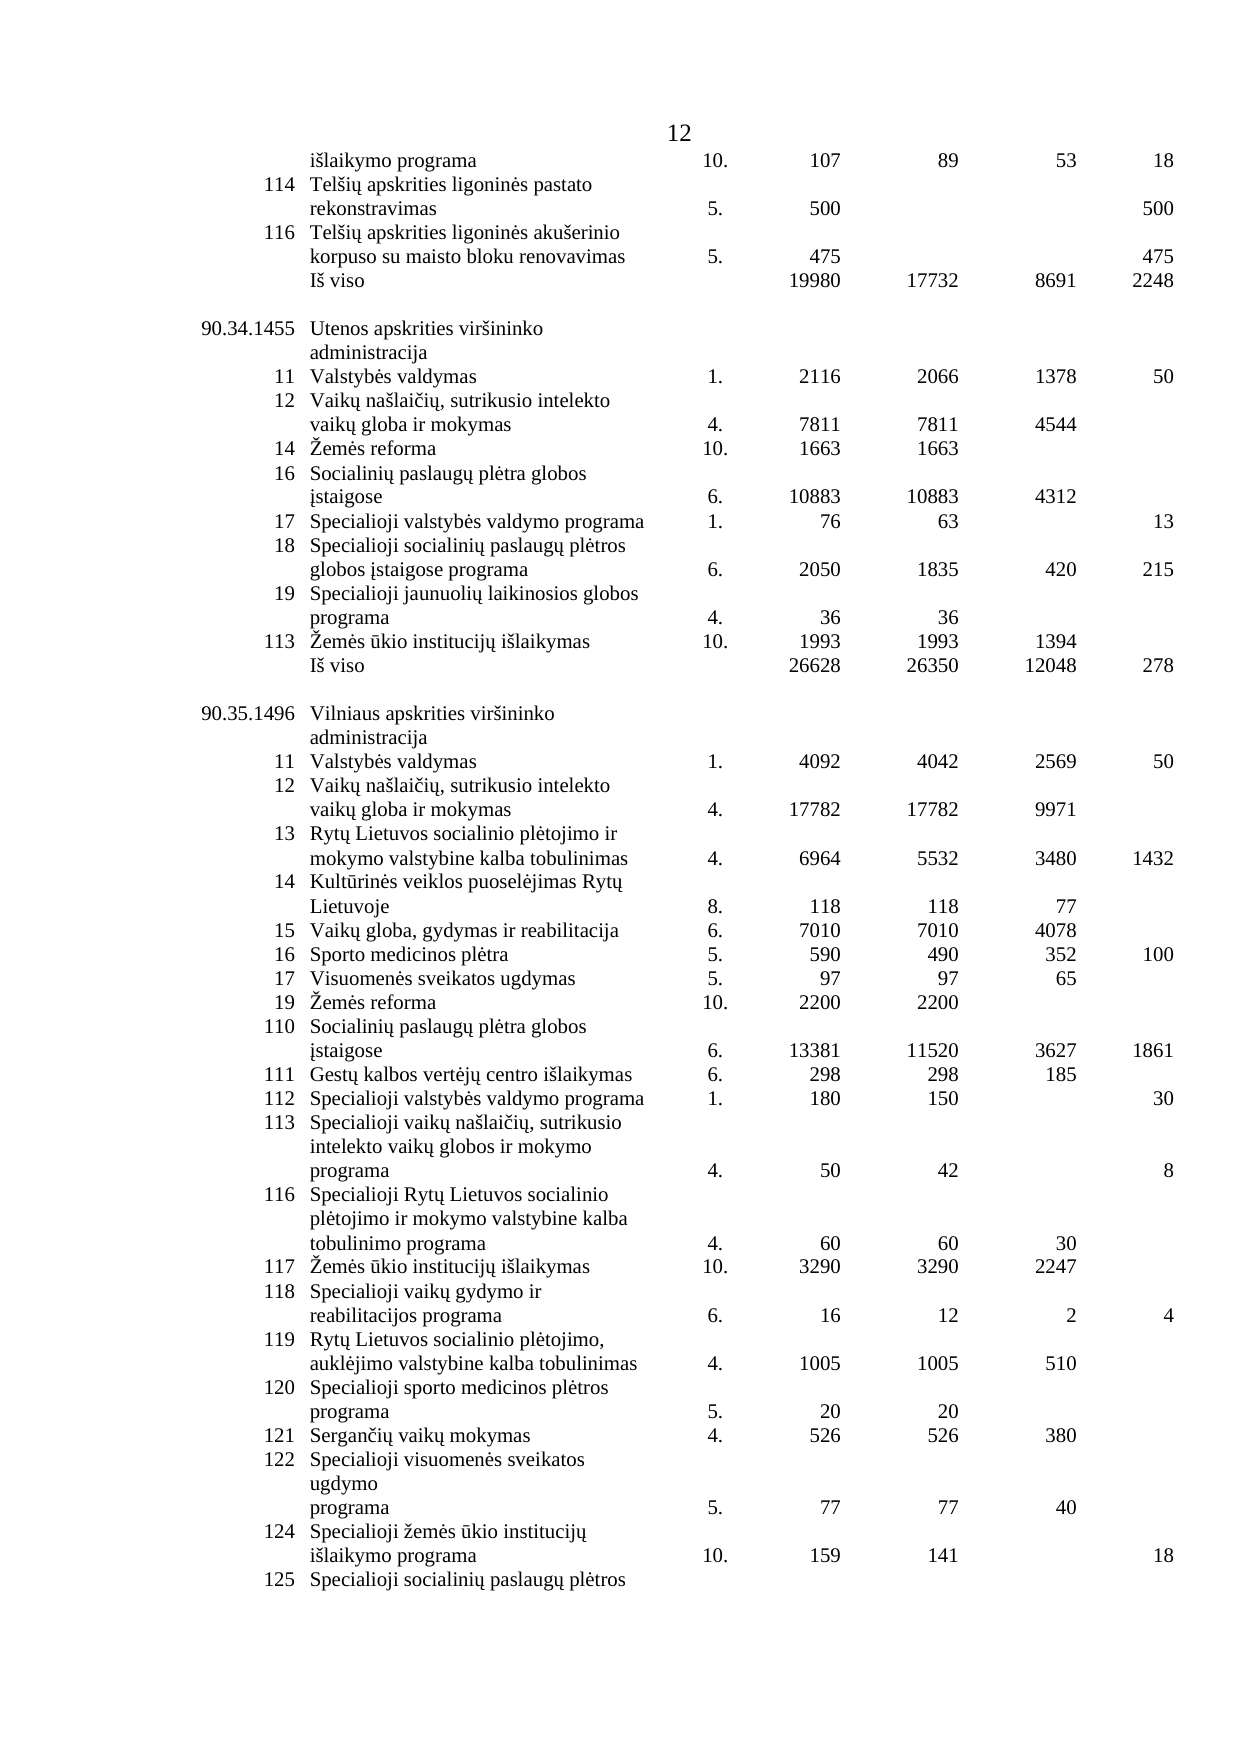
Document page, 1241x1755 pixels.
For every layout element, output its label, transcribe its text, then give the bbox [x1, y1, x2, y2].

table_cell 15 [177, 918, 302, 942]
table_cell [1084, 1110, 1181, 1134]
table_cell Sergančių vaikų mokymas [302, 1423, 666, 1447]
table_cell 9971 [966, 797, 1084, 821]
table_cell [1084, 797, 1181, 821]
table_cell [966, 1399, 1084, 1423]
table_cell Telšių apskrities ligoninės akušerinio [302, 220, 666, 244]
table_cell [177, 1495, 302, 1519]
table_cell [177, 1303, 302, 1327]
table_cell 6964 [764, 845, 848, 869]
table_cell [966, 1086, 1084, 1110]
table_cell [666, 581, 764, 605]
table_cell [302, 292, 666, 316]
table_cell [1084, 581, 1181, 605]
table_cell [177, 653, 302, 677]
table_cell [966, 436, 1084, 460]
table_cell [848, 701, 966, 725]
table_cell 590 [764, 942, 848, 966]
table_cell [764, 460, 848, 484]
table_cell 10. [666, 990, 764, 1014]
table_cell 77 [764, 1495, 848, 1519]
table_cell 2116 [764, 364, 848, 388]
table_cell [764, 821, 848, 845]
table_cell 118 [848, 894, 966, 918]
table_cell [966, 1182, 1084, 1206]
table_cell 2247 [966, 1255, 1084, 1278]
table_cell 185 [966, 1062, 1084, 1086]
table_cell 16 [177, 460, 302, 484]
table_cell 40 [966, 1495, 1084, 1519]
table_cell 50 [1084, 364, 1181, 388]
table_cell [1084, 533, 1181, 557]
table_cell [848, 725, 966, 749]
table_cell 122 [177, 1447, 302, 1495]
table_cell 6. [666, 485, 764, 508]
table_cell 50 [1084, 749, 1181, 773]
table_cell [1084, 1567, 1181, 1591]
table_cell 7010 [764, 918, 848, 942]
table_cell [177, 412, 302, 436]
table_cell 42 [848, 1158, 966, 1182]
table_cell 510 [966, 1351, 1084, 1375]
table_cell [177, 244, 302, 268]
table_cell 526 [848, 1423, 966, 1447]
table_cell [1084, 677, 1181, 701]
table_cell [764, 1279, 848, 1303]
table_cell [764, 725, 848, 749]
table_cell Gestų kalbos vertėjų centro išlaikymas [302, 1062, 666, 1086]
table_cell [666, 1134, 764, 1158]
table_cell 20 [848, 1399, 966, 1423]
table_cell [666, 1567, 764, 1591]
table_cell [177, 1399, 302, 1423]
table_cell [764, 340, 848, 364]
table_cell [1084, 292, 1181, 316]
table_cell [666, 677, 764, 701]
table_cell 2200 [848, 990, 966, 1014]
table_cell 6. [666, 1062, 764, 1086]
table_cell 11 [177, 364, 302, 388]
table_cell 4. [666, 797, 764, 821]
table_cell Specialioji jaunuolių laikinosios globos [302, 581, 666, 605]
table_cell išlaikymo programa [302, 148, 666, 172]
table_cell 100 [1084, 942, 1181, 966]
table_cell 298 [764, 1062, 848, 1086]
table_cell 6. [666, 918, 764, 942]
table_cell įstaigose [302, 485, 666, 508]
table_cell [1084, 966, 1181, 990]
table_cell [848, 340, 966, 364]
table_cell [764, 1206, 848, 1230]
table_cell 16 [764, 1303, 848, 1327]
table_cell [848, 773, 966, 797]
table_cell [966, 388, 1084, 412]
table_cell 1. [666, 1086, 764, 1110]
table_cell 30 [966, 1230, 1084, 1254]
table_cell 112 [177, 1086, 302, 1110]
table_cell 113 [177, 629, 302, 653]
table_cell [848, 1110, 966, 1134]
table_cell [177, 1134, 302, 1158]
table_cell [1084, 894, 1181, 918]
table_cell [1084, 1206, 1181, 1230]
table_cell [666, 388, 764, 412]
table_cell 5. [666, 942, 764, 966]
table_cell 53 [966, 148, 1084, 172]
table_cell 8 [1084, 1158, 1181, 1182]
table_cell 13 [177, 821, 302, 845]
table_cell Specialioji valstybės valdymo programa [302, 1086, 666, 1110]
table_cell 116 [177, 1182, 302, 1206]
table_cell 5. [666, 244, 764, 268]
table_cell Specialioji Rytų Lietuvos socialinio [302, 1182, 666, 1206]
table_cell [966, 821, 1084, 845]
table_cell [848, 1519, 966, 1543]
table_cell 12048 [966, 653, 1084, 677]
table_cell [177, 605, 302, 629]
table_cell [177, 1206, 302, 1230]
table_cell vaikų globa ir mokymas [302, 412, 666, 436]
table_cell 1993 [848, 629, 966, 653]
table_cell 118 [177, 1279, 302, 1303]
table_cell [966, 1375, 1084, 1399]
table_cell 1861 [1084, 1038, 1181, 1062]
table_cell 1005 [764, 1351, 848, 1375]
table_cell Iš viso [302, 268, 666, 292]
table_cell [1084, 990, 1181, 1014]
table_cell Žemės reforma [302, 436, 666, 460]
table_cell [966, 1158, 1084, 1182]
table_cell mokymo valstybine kalba tobulinimas [302, 845, 666, 869]
table_cell [666, 821, 764, 845]
table_cell [1084, 1062, 1181, 1086]
table_cell [848, 1447, 966, 1495]
table_cell 116 [177, 220, 302, 244]
table_cell 18 [1084, 148, 1181, 172]
table_cell [764, 316, 848, 340]
table_cell [1084, 1351, 1181, 1375]
table_cell [848, 1327, 966, 1351]
table_cell [848, 388, 966, 412]
table_cell 17732 [848, 268, 966, 292]
table_cell [1084, 316, 1181, 340]
table_cell programa [302, 1158, 666, 1182]
table_cell reabilitacijos programa [302, 1303, 666, 1327]
table_cell [177, 557, 302, 581]
table_cell [177, 196, 302, 220]
table_cell [764, 677, 848, 701]
table_cell 4. [666, 845, 764, 869]
table_cell [1084, 1495, 1181, 1519]
table_cell 8691 [966, 268, 1084, 292]
table_cell [966, 220, 1084, 244]
table_cell [666, 1206, 764, 1230]
table_cell 5. [666, 1399, 764, 1423]
table_cell 2 [966, 1303, 1084, 1327]
table_cell [966, 1206, 1084, 1230]
table_cell [966, 1447, 1084, 1495]
table_cell Specialioji vaikų našlaičių, sutrikusio [302, 1110, 666, 1134]
table_cell 1993 [764, 629, 848, 653]
table_cell [1084, 1134, 1181, 1158]
table_cell [177, 485, 302, 508]
table_cell administracija [302, 340, 666, 364]
table_cell 30 [1084, 1086, 1181, 1110]
table_cell 36 [848, 605, 966, 629]
table_cell 10883 [764, 485, 848, 508]
table_cell 10. [666, 148, 764, 172]
table_cell [764, 1134, 848, 1158]
table_cell 141 [848, 1543, 966, 1567]
table_cell [848, 220, 966, 244]
table_cell [848, 1375, 966, 1399]
table_cell [1084, 605, 1181, 629]
table_cell [966, 533, 1084, 557]
table_cell [966, 292, 1084, 316]
table_cell 113 [177, 1110, 302, 1134]
table_cell 7010 [848, 918, 966, 942]
table_cell 500 [764, 196, 848, 220]
table_cell 10. [666, 436, 764, 460]
table_cell [966, 244, 1084, 268]
table_cell [966, 1279, 1084, 1303]
table_cell auklėjimo valstybine kalba tobulinimas [302, 1351, 666, 1375]
table_cell 1432 [1084, 845, 1181, 869]
table_cell [666, 1327, 764, 1351]
table_cell 180 [764, 1086, 848, 1110]
table_cell 4. [666, 412, 764, 436]
table_cell 4312 [966, 485, 1084, 508]
table_cell 118 [764, 894, 848, 918]
table_cell 65 [966, 966, 1084, 990]
table_cell 2248 [1084, 268, 1181, 292]
table_cell 10. [666, 1255, 764, 1278]
table_cell išlaikymo programa [302, 1543, 666, 1567]
table_cell 97 [764, 966, 848, 990]
table_cell 4078 [966, 918, 1084, 942]
table_cell Specialioji žemės ūkio institucijų [302, 1519, 666, 1543]
table_cell 111 [177, 1062, 302, 1086]
table_cell 90.35.1496 [177, 701, 302, 725]
table_cell [177, 725, 302, 749]
table_cell 18 [177, 533, 302, 557]
table_cell [177, 1351, 302, 1375]
table_cell [1084, 725, 1181, 749]
table_cell [848, 292, 966, 316]
table_cell 60 [848, 1230, 966, 1254]
table_cell 20 [764, 1399, 848, 1423]
table_cell [1084, 1230, 1181, 1254]
table_cell 298 [848, 1062, 966, 1086]
table_cell [848, 1279, 966, 1303]
table_cell [966, 1327, 1084, 1351]
table_cell 3290 [848, 1255, 966, 1278]
table_cell [666, 725, 764, 749]
table_cell [666, 653, 764, 677]
table_cell 7811 [764, 412, 848, 436]
table_cell [966, 172, 1084, 196]
table_cell Valstybės valdymas [302, 749, 666, 773]
table_cell [666, 220, 764, 244]
table_cell 4042 [848, 749, 966, 773]
table_cell [666, 1375, 764, 1399]
table_cell [848, 1182, 966, 1206]
table_cell [764, 388, 848, 412]
table_cell 120 [177, 1375, 302, 1399]
table_cell [764, 220, 848, 244]
table_cell 63 [848, 509, 966, 533]
table_cell [302, 677, 666, 701]
table_cell 110 [177, 1014, 302, 1038]
table_cell 380 [966, 1423, 1084, 1447]
table_cell [666, 316, 764, 340]
table_cell [1084, 1423, 1181, 1447]
table_cell [666, 340, 764, 364]
table_cell 6. [666, 1038, 764, 1062]
table_cell Socialinių paslaugų plėtra globos [302, 1014, 666, 1038]
table_cell [1084, 1255, 1181, 1278]
table_cell [966, 509, 1084, 533]
table_cell [1084, 1014, 1181, 1038]
table_cell 490 [848, 942, 966, 966]
table_cell Kultūrinės veiklos puoselėjimas Rytų [302, 870, 666, 893]
table_cell 6. [666, 1303, 764, 1327]
table_cell vaikų globa ir mokymas [302, 797, 666, 821]
table_cell programa [302, 605, 666, 629]
table_cell 5. [666, 196, 764, 220]
table_cell [666, 268, 764, 292]
table_cell 10883 [848, 485, 966, 508]
table_cell Telšių apskrities ligoninės pastato [302, 172, 666, 196]
table_cell [966, 1543, 1084, 1567]
table_cell 4. [666, 605, 764, 629]
table_cell [966, 340, 1084, 364]
table_cell [848, 196, 966, 220]
table_cell administracija [302, 725, 666, 749]
table_cell [764, 581, 848, 605]
table_cell Specialioji visuomenės sveikatos ugdymo [302, 1447, 666, 1495]
table_cell 4 [1084, 1303, 1181, 1327]
table_cell [666, 1014, 764, 1038]
table_cell [966, 773, 1084, 797]
table_cell 16 [177, 942, 302, 966]
table_cell 36 [764, 605, 848, 629]
table_cell [177, 1038, 302, 1062]
table_cell [966, 990, 1084, 1014]
table_cell Utenos apskrities viršininko [302, 316, 666, 340]
table_cell 150 [848, 1086, 966, 1110]
table_cell [666, 292, 764, 316]
table_cell [848, 533, 966, 557]
table_cell Sporto medicinos plėtra [302, 942, 666, 966]
table_cell [966, 1567, 1084, 1591]
table_cell [966, 605, 1084, 629]
table_cell [666, 533, 764, 557]
table_cell 10. [666, 629, 764, 653]
table_cell 13 [1084, 509, 1181, 533]
table_cell 5532 [848, 845, 966, 869]
table_cell 3480 [966, 845, 1084, 869]
table_cell 90.34.1455 [177, 316, 302, 340]
table_cell [764, 1519, 848, 1543]
table_cell [177, 797, 302, 821]
table_cell [1084, 1399, 1181, 1423]
table_cell 19 [177, 990, 302, 1014]
table_cell 124 [177, 1519, 302, 1543]
table_cell 89 [848, 148, 966, 172]
table_cell [764, 292, 848, 316]
table_cell [764, 1447, 848, 1495]
table_cell [1084, 1447, 1181, 1495]
table_cell [848, 316, 966, 340]
table_cell 420 [966, 557, 1084, 581]
table_cell 1663 [848, 436, 966, 460]
table_cell 14 [177, 870, 302, 893]
table_cell [666, 773, 764, 797]
table_cell 278 [1084, 653, 1181, 677]
table_cell 1. [666, 364, 764, 388]
table_cell [966, 460, 1084, 484]
table_cell [1084, 629, 1181, 653]
table_cell 475 [1084, 244, 1181, 268]
table_cell 12 [848, 1303, 966, 1327]
table_cell [764, 773, 848, 797]
table_cell 117 [177, 1255, 302, 1278]
table_cell plėtojimo ir mokymo valstybine kalba [302, 1206, 666, 1230]
table_cell 2050 [764, 557, 848, 581]
table_cell Vaikų globa, gydymas ir reabilitacija [302, 918, 666, 942]
table_cell [1084, 220, 1181, 244]
table_cell Specialioji socialinių paslaugų plėtros [302, 1567, 666, 1591]
table_cell [966, 1014, 1084, 1038]
table_cell Lietuvoje [302, 894, 666, 918]
table_cell 4. [666, 1351, 764, 1375]
table_cell [966, 870, 1084, 893]
table_cell [764, 533, 848, 557]
table_cell [1084, 412, 1181, 436]
table_cell Vaikų našlaičių, sutrikusio intelekto [302, 773, 666, 797]
table_cell 107 [764, 148, 848, 172]
table_cell [1084, 340, 1181, 364]
table_cell 526 [764, 1423, 848, 1447]
table_cell Specialioji sporto medicinos plėtros [302, 1375, 666, 1399]
table_cell Žemės ūkio institucijų išlaikymas [302, 629, 666, 653]
table_cell [764, 1327, 848, 1351]
table_cell [966, 1110, 1084, 1134]
table_cell [177, 1158, 302, 1182]
table_cell [848, 244, 966, 268]
table_cell 2066 [848, 364, 966, 388]
table_cell Vaikų našlaičių, sutrikusio intelekto [302, 388, 666, 412]
table_cell 50 [764, 1158, 848, 1182]
table_cell [966, 701, 1084, 725]
table_cell Specialioji vaikų gydymo ir [302, 1279, 666, 1303]
table_cell [966, 725, 1084, 749]
table_cell 5. [666, 966, 764, 990]
table_cell [764, 172, 848, 196]
table_cell [848, 460, 966, 484]
table_cell Žemės ūkio institucijų išlaikymas [302, 1255, 666, 1278]
table_cell 125 [177, 1567, 302, 1591]
table_cell Rytų Lietuvos socialinio plėtojimo ir [302, 821, 666, 845]
table_cell 215 [1084, 557, 1181, 581]
table_cell [848, 821, 966, 845]
table_cell 121 [177, 1423, 302, 1447]
table_cell 77 [848, 1495, 966, 1519]
table_cell 17 [177, 966, 302, 990]
table_cell [1084, 485, 1181, 508]
table_cell [1084, 436, 1181, 460]
table_cell 1005 [848, 1351, 966, 1375]
table_cell 12 [177, 388, 302, 412]
table_cell [848, 870, 966, 893]
table_cell [177, 845, 302, 869]
table_cell 11 [177, 749, 302, 773]
table_cell rekonstravimas [302, 196, 666, 220]
table_cell 7811 [848, 412, 966, 436]
table_cell 6. [666, 557, 764, 581]
table_cell 159 [764, 1543, 848, 1567]
table_cell [764, 1110, 848, 1134]
table_cell programa [302, 1495, 666, 1519]
table_cell [966, 581, 1084, 605]
table_cell Specialioji valstybės valdymo programa [302, 509, 666, 533]
table_cell [1084, 701, 1181, 725]
table_cell [1084, 172, 1181, 196]
table_cell 17782 [848, 797, 966, 821]
table_cell [1084, 1182, 1181, 1206]
table_cell [848, 1206, 966, 1230]
table_cell [1084, 773, 1181, 797]
table_cell 2569 [966, 749, 1084, 773]
table_cell įstaigose [302, 1038, 666, 1062]
table_cell [666, 1447, 764, 1495]
table_cell [666, 460, 764, 484]
table_cell [848, 1134, 966, 1158]
table_cell 17 [177, 509, 302, 533]
table_cell Vilniaus apskrities viršininko [302, 701, 666, 725]
table_cell [666, 870, 764, 893]
table_cell 4544 [966, 412, 1084, 436]
table_cell [177, 340, 302, 364]
table_cell [764, 870, 848, 893]
table_cell [1084, 1375, 1181, 1399]
table_cell 4. [666, 1423, 764, 1447]
table_cell 13381 [764, 1038, 848, 1062]
table_cell tobulinimo programa [302, 1230, 666, 1254]
table_cell 1. [666, 509, 764, 533]
table_cell Socialinių paslaugų plėtra globos [302, 460, 666, 484]
table_cell [764, 1567, 848, 1591]
table_cell 1835 [848, 557, 966, 581]
table_cell [966, 196, 1084, 220]
table_cell [848, 1567, 966, 1591]
table_cell 1663 [764, 436, 848, 460]
table_cell 352 [966, 942, 1084, 966]
table_cell [666, 1110, 764, 1134]
table_cell [1084, 388, 1181, 412]
table_cell [177, 268, 302, 292]
table_cell 3627 [966, 1038, 1084, 1062]
table_cell globos įstaigose programa [302, 557, 666, 581]
table_cell 10. [666, 1543, 764, 1567]
table_cell [764, 701, 848, 725]
table_cell [966, 316, 1084, 340]
table_cell [1084, 870, 1181, 893]
table_cell 26350 [848, 653, 966, 677]
table_cell [848, 172, 966, 196]
table_cell [848, 677, 966, 701]
table_cell 19980 [764, 268, 848, 292]
table_cell 19 [177, 581, 302, 605]
table_cell [177, 894, 302, 918]
table_cell 475 [764, 244, 848, 268]
table_cell 1378 [966, 364, 1084, 388]
table_cell korpuso su maisto bloku renovavimas [302, 244, 666, 268]
table_cell 12 [177, 773, 302, 797]
table_cell 119 [177, 1327, 302, 1351]
table_cell [1084, 1279, 1181, 1303]
table_cell Rytų Lietuvos socialinio plėtojimo, [302, 1327, 666, 1351]
table_cell [966, 1519, 1084, 1543]
table_cell [666, 1279, 764, 1303]
table_cell Valstybės valdymas [302, 364, 666, 388]
table_cell [177, 1230, 302, 1254]
table_cell [666, 172, 764, 196]
table_cell 4. [666, 1158, 764, 1182]
table_cell [764, 1375, 848, 1399]
table_cell 500 [1084, 196, 1181, 220]
table_cell [1084, 821, 1181, 845]
table_cell Žemės reforma [302, 990, 666, 1014]
table_cell 5. [666, 1495, 764, 1519]
table_cell 4. [666, 1230, 764, 1254]
table_cell 3290 [764, 1255, 848, 1278]
table_cell 11520 [848, 1038, 966, 1062]
table_cell [848, 581, 966, 605]
table_cell [1084, 1327, 1181, 1351]
table_cell [764, 1014, 848, 1038]
table_cell 2200 [764, 990, 848, 1014]
table_cell [177, 677, 302, 701]
table_cell 26628 [764, 653, 848, 677]
table_cell [1084, 460, 1181, 484]
table_cell programa [302, 1399, 666, 1423]
table_cell 97 [848, 966, 966, 990]
table_cell [666, 1182, 764, 1206]
table_cell 1394 [966, 629, 1084, 653]
table_cell intelekto vaikų globos ir mokymo [302, 1134, 666, 1158]
table_cell [666, 1519, 764, 1543]
table_cell Specialioji socialinių paslaugų plėtros [302, 533, 666, 557]
table_cell [966, 1134, 1084, 1158]
table_cell 60 [764, 1230, 848, 1254]
table_cell 4092 [764, 749, 848, 773]
table_cell 76 [764, 509, 848, 533]
table_cell [848, 1014, 966, 1038]
table_cell 77 [966, 894, 1084, 918]
table_cell [764, 1182, 848, 1206]
table_cell 114 [177, 172, 302, 196]
table_cell Visuomenės sveikatos ugdymas [302, 966, 666, 990]
table_cell 8. [666, 894, 764, 918]
table_cell [966, 677, 1084, 701]
table_cell 17782 [764, 797, 848, 821]
table_cell [666, 701, 764, 725]
table_cell [177, 1543, 302, 1567]
table_cell Iš viso [302, 653, 666, 677]
table_cell [1084, 1519, 1181, 1543]
table_cell 18 [1084, 1543, 1181, 1567]
table_cell [177, 148, 302, 172]
table_cell 14 [177, 436, 302, 460]
table_cell [177, 292, 302, 316]
table_cell [1084, 918, 1181, 942]
table_cell 1. [666, 749, 764, 773]
